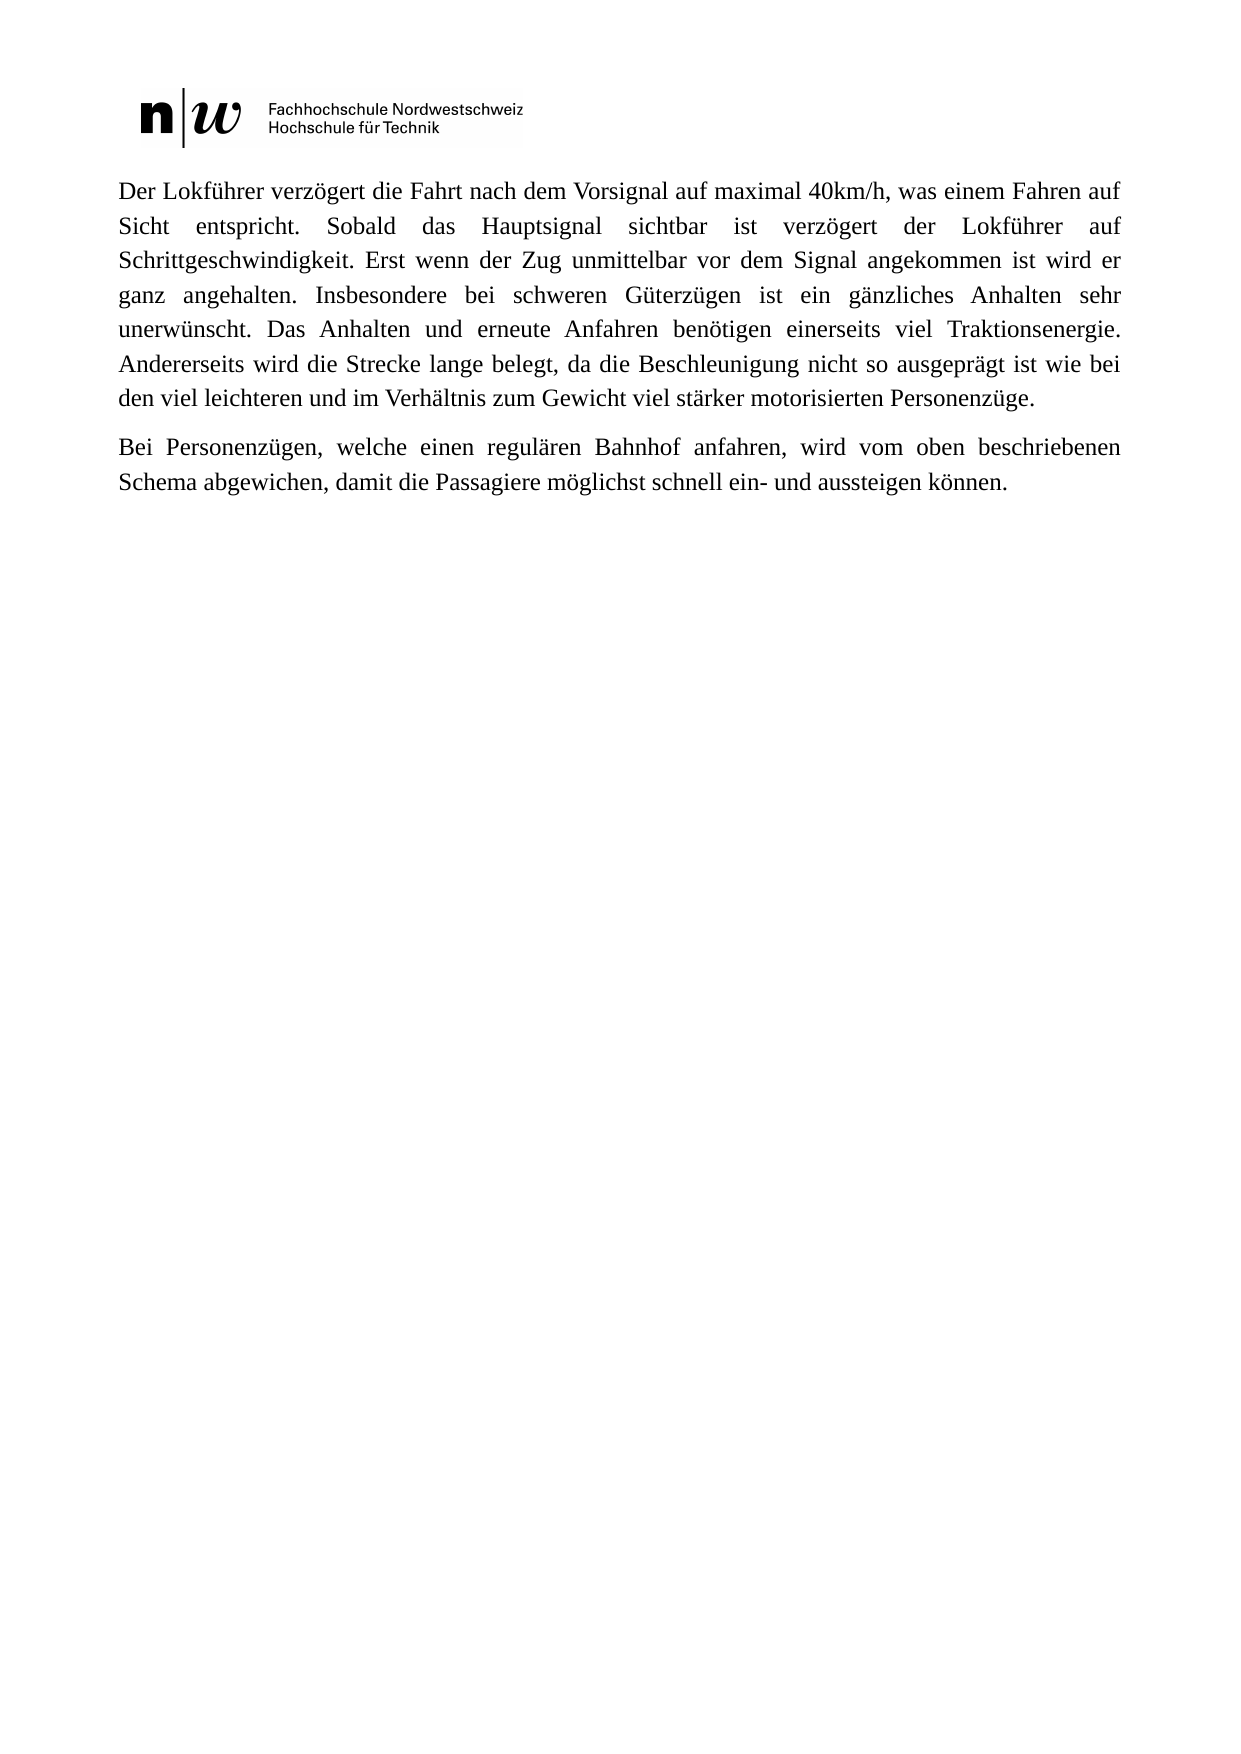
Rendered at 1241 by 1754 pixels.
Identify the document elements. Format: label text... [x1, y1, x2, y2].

text Bei Personenzügen, welche einen regulären Bahnhof anfahren, wird vom oben beschriebenen Schema abgewichen, damit die Passagiere möglichst schnell ein- und aussteigen können. [118, 432, 1122, 496]
picture [141, 88, 523, 148]
text Der Lokführer verzögert die Fahrt nach dem Vorsignal auf maximal 40km/h, was einem Fahren auf Sicht entspricht. Sobald das Hauptsignal sichtbar ist verzögert der Lokführer auf Schrittgeschwindigkeit. Erst wenn der Zug unmittelbar vor dem Signal angekommen ist wird er ganz angehalten. Insbesondere bei schweren Güterzügen ist ein gänzliches Anhalten sehr unerwünscht. Das Anhalten und erneute Anfahren benötigen einerseits viel Traktionsenergie. Andererseits wird die Strecke lange belegt, da die Beschleunigung nicht so ausgeprägt ist wie bei den viel leichteren und im Verhältnis zum Gewicht viel stärker motorisierten Personenzüge. [118, 176, 1122, 412]
